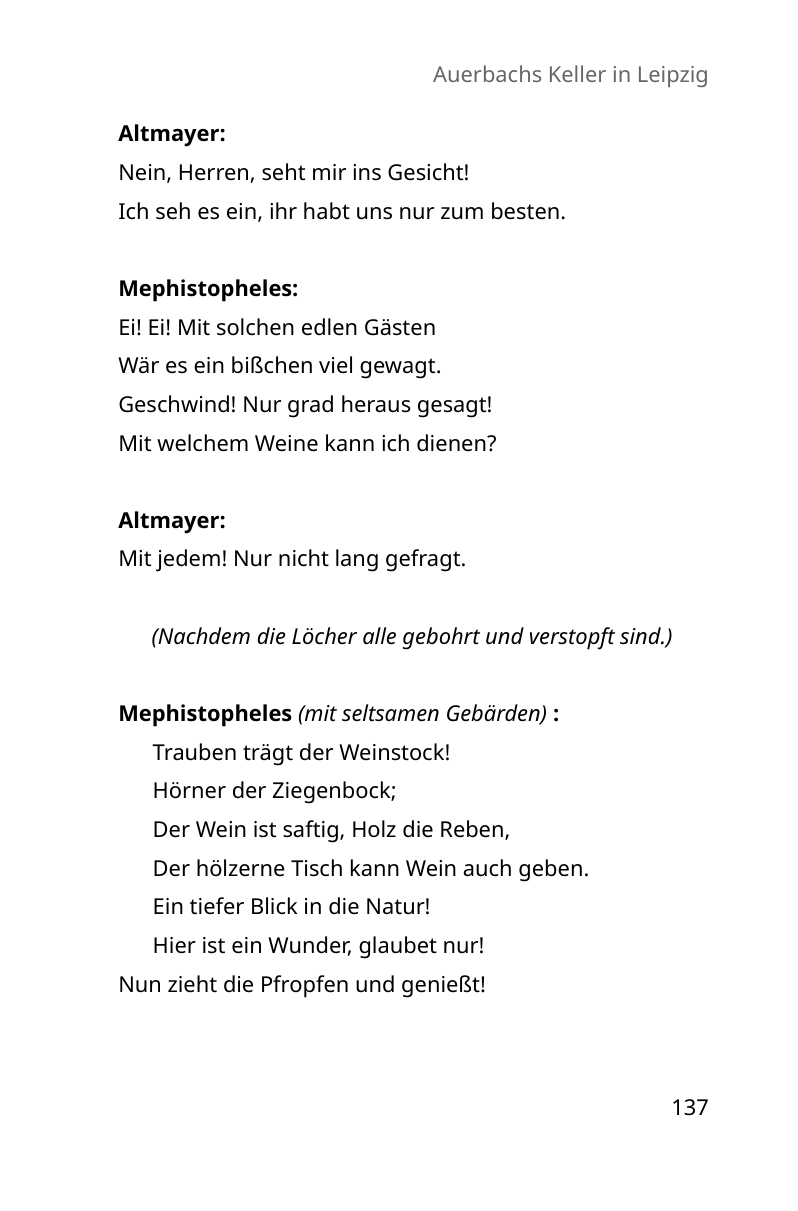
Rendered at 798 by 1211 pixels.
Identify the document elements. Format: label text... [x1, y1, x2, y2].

text Mephistopheles: Ei! Ei! Mit solchen edlen Gästen Wär es ein bißchen viel gewagt. Geschwind! Nur grad heraus gesagt! Mit welchem Weine kann ich dienen? [118, 252, 709, 457]
text Altmayer: Mit jedem! Nur nicht lang gefragt. [118, 484, 709, 573]
text Mephistopheles (mit seltsamen Gebärden) : Trauben trägt der Weinstock! Hörner der Ziegenbock; Der Wein ist saftig, Holz die Reben, Der hölzerne Tisch kann Wein auch geben. Ein tiefer Blick in die Natur! Hier ist ein Wunder, glaubet nur! Nun zieht die Pfropfen und genießt! [118, 671, 709, 998]
text Altmayer: Nein, Herren, seht mir ins Gesicht! Ich seh es ein, ihr habt uns nur zum besten. [118, 118, 709, 225]
text (Nachdem die Löcher alle gebohrt und verstopft sind.) [118, 600, 709, 651]
